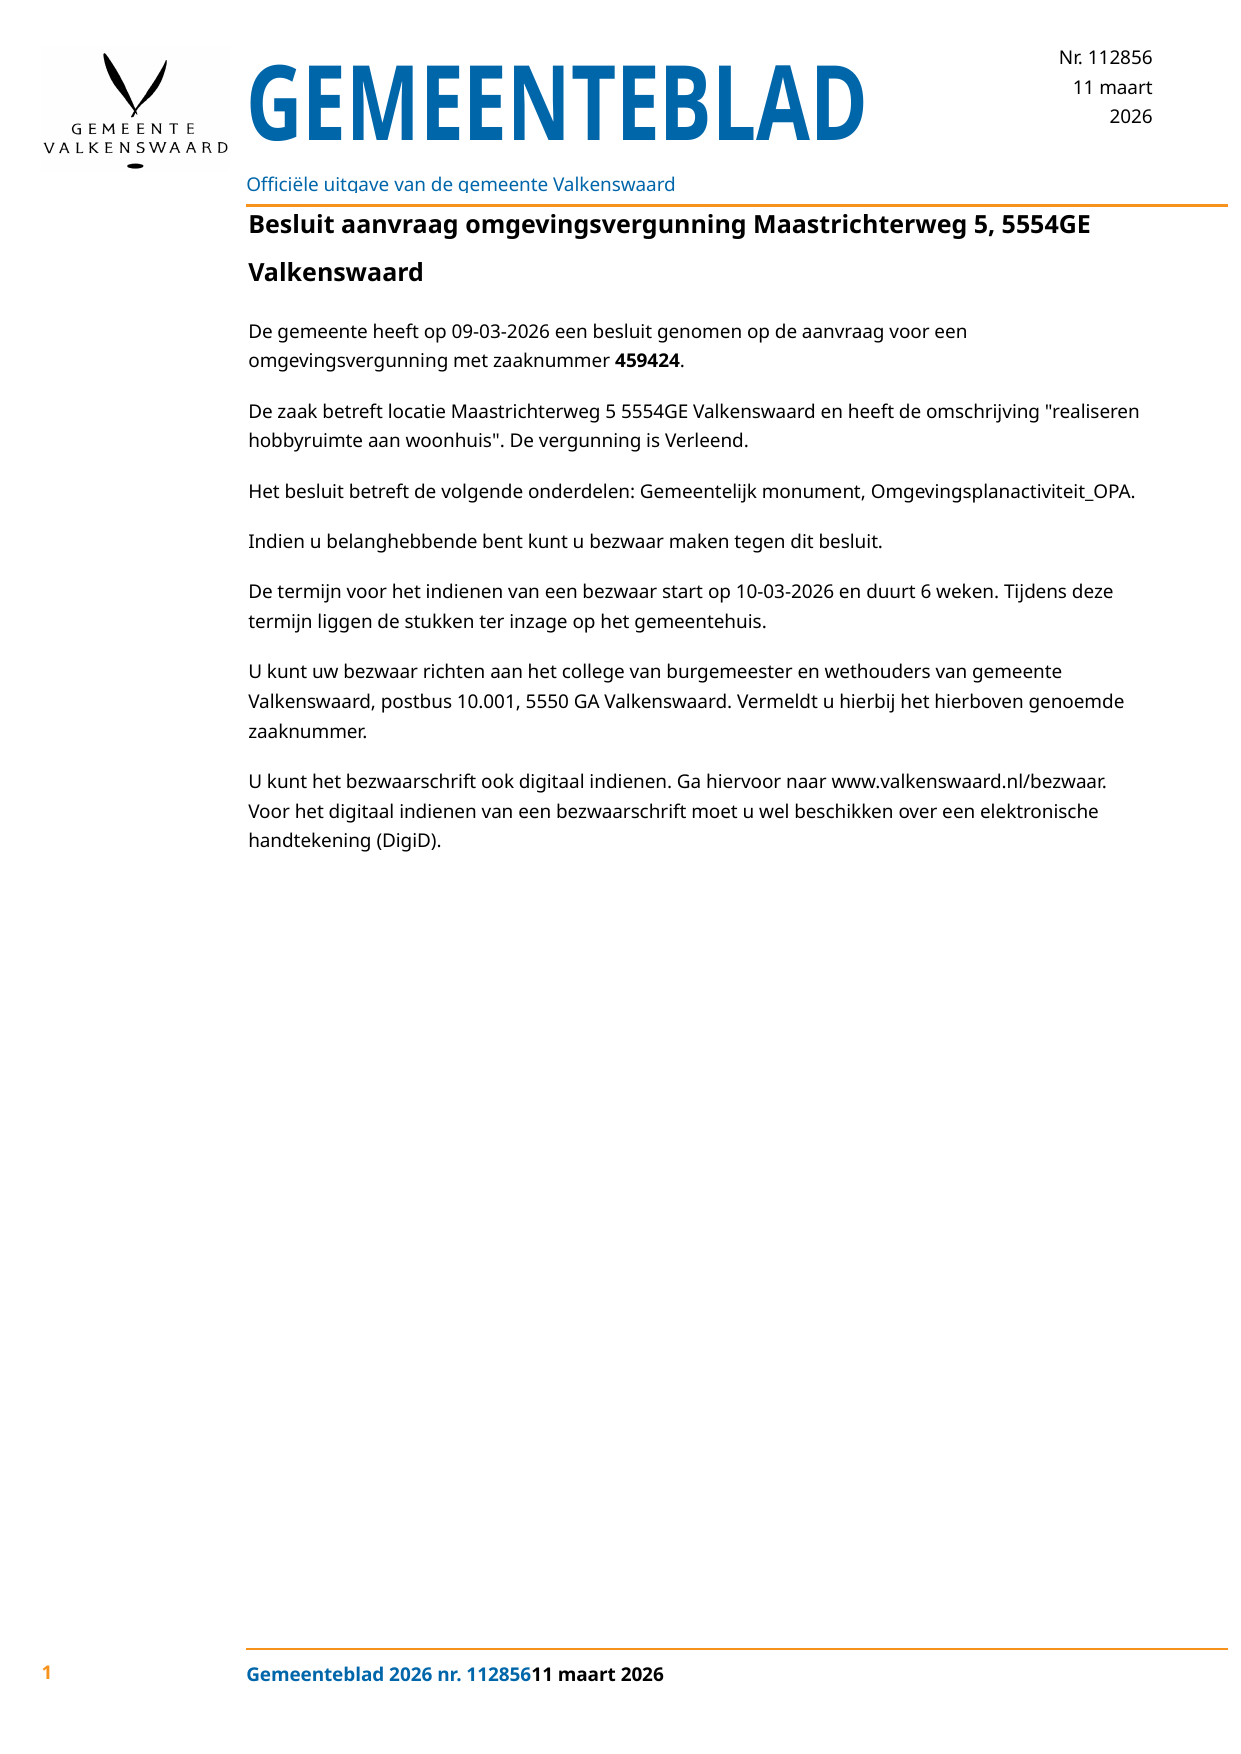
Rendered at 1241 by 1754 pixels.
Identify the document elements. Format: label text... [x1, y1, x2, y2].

text De zaak betreft locatie Maastrichterweg 5 5554GE Valkenswaard en heeft de omschrijving "realiseren hobbyruimte aan woonhuis". De vergunning is Verleend. [248, 398, 1152, 453]
text Besluit aanvraag omgevingsvergunning Maastrichterweg 5, 5554GE Valkenswaard [248, 207, 1152, 288]
text Indien u belanghebbende bent kunt u bezwaar maken tegen dit besluit. [248, 528, 1152, 554]
text De termijn voor het indienen van een bezwaar start op 10-03-2026 en duurt 6 weken. Tijdens deze termijn liggen de stukken ter inzage op het gemeentehuis. [248, 579, 1152, 634]
text Het besluit betreft de volgende onderdelen: Gemeentelijk monument, Omgevingsplanactiviteit_OPA. [248, 478, 1152, 504]
picture [41, 47, 231, 172]
text U kunt het bezwaarschrift ook digitaal indienen. Ga hiervoor naar www.valkenswaard.nl/bezwaar. Voor het digitaal indienen van een bezwaarschrift moet u wel beschikken over een elektronische handtekening (DigiD). [248, 768, 1152, 853]
text De gemeente heeft op 09-03-2026 een besluit genomen op de aanvraag voor een omgevingsvergunning met zaaknummer 459424. [248, 318, 1152, 373]
text U kunt uw bezwaar richten aan het college van burgemeester en wethouders van gemeente Valkenswaard, postbus 10.001, 5550 GA Valkenswaard. Vermeldt u hierbij het hierboven genoemde zaaknummer. [248, 659, 1152, 744]
